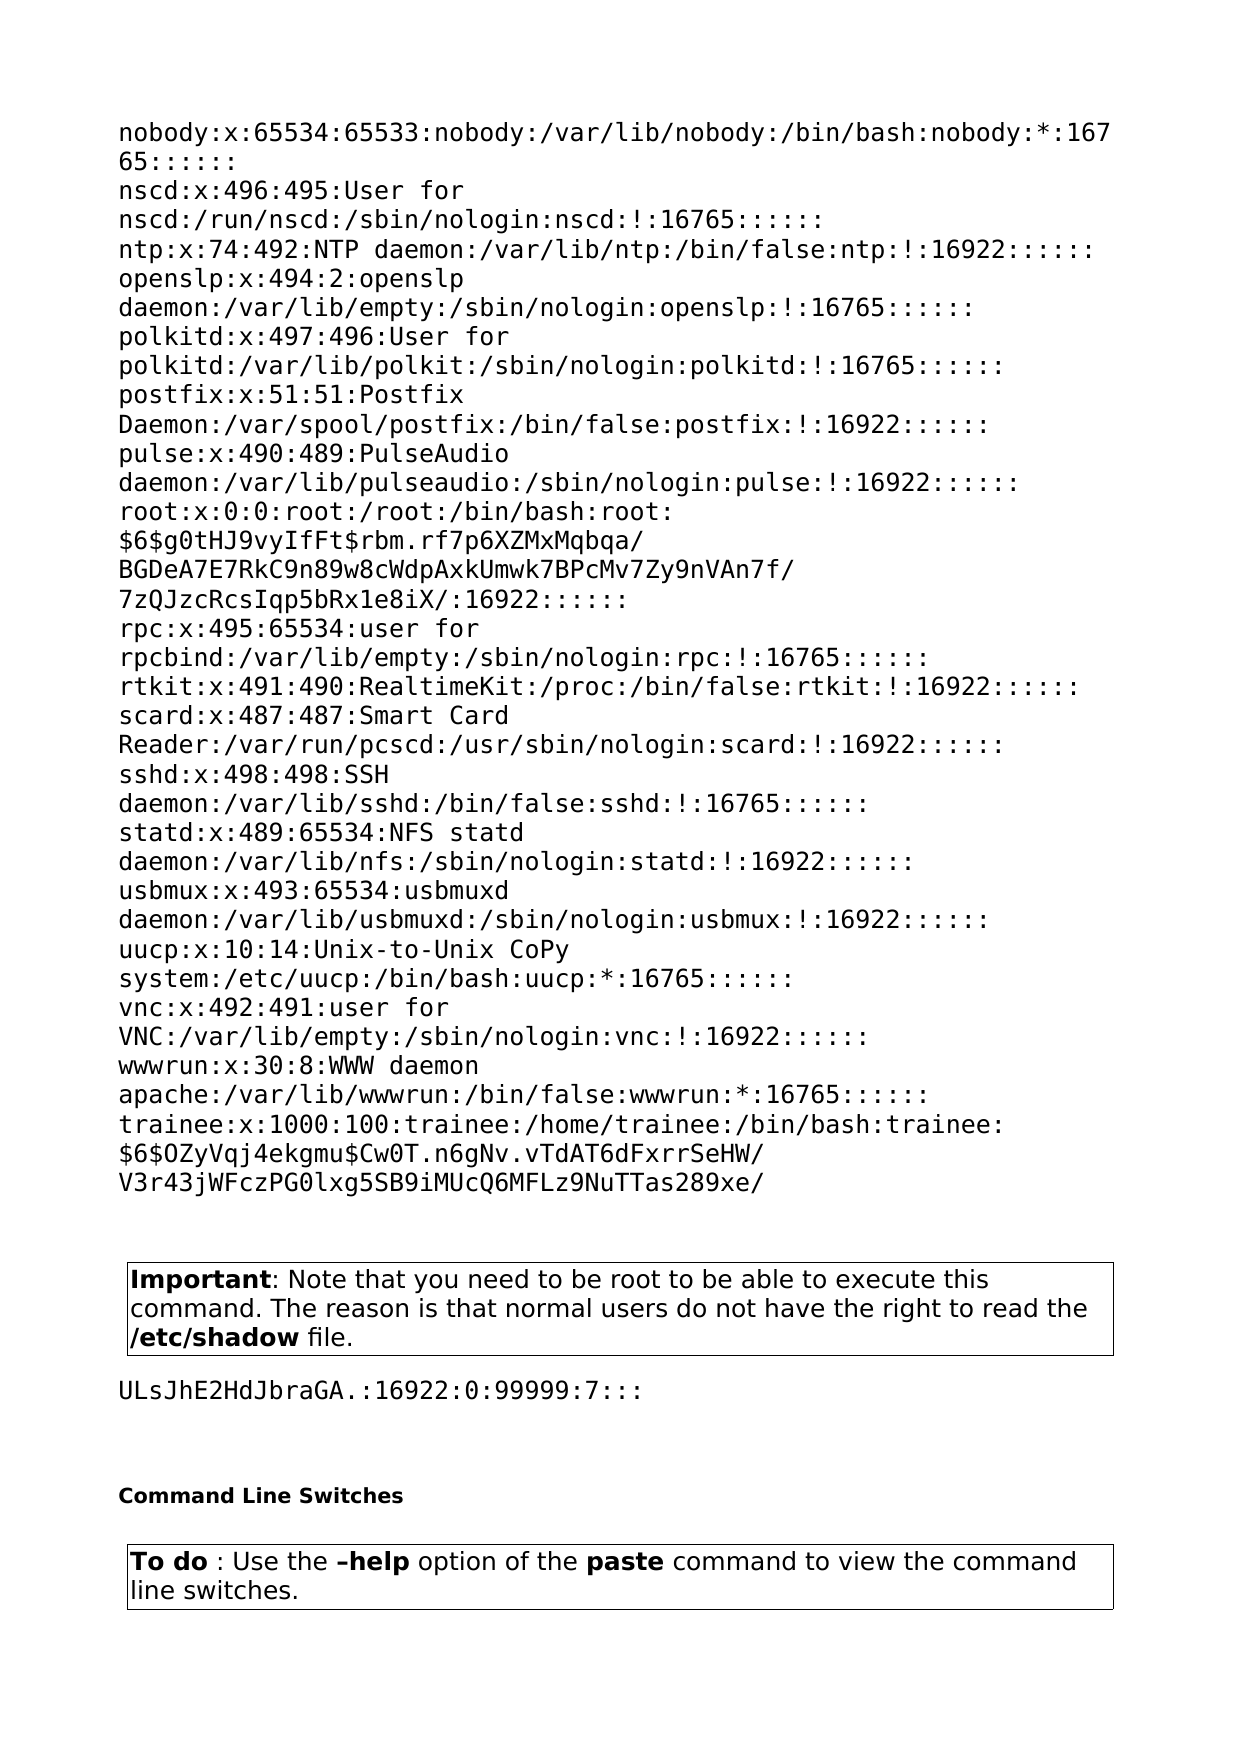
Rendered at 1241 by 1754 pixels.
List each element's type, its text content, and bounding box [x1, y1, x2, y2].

text nobody:x:65534:65533:nobody:/var/lib/nobody:/bin/bash:nobody:*:16765:::::: nscd:x:496:495:User for nscd:/run/nscd:/sbin/nologin:nscd:!:16765:::::: ntp:x:74:492:NTP daemon:/var/lib/ntp:/bin/false:ntp:!:16922:::::: openslp:x:494:2:openslp daemon:/var/lib/empty:/sbin/nologin:openslp:!:16765:::::: polkitd:x:497:496:User for polkitd:/var/lib/polkit:/sbin/nologin:polkitd:!:16765:::::: postfix:x:51:51:Postfix Daemon:/var/spool/postfix:/bin/false:postfix:!:16922:::::: pulse:x:490:489:PulseAudio daemon:/var/lib/pulseaudio:/sbin/nologin:pulse:!:16922:::::: root:x:0:0:root:/root:/bin/bash:root:$6$g0tHJ9vyIfFt$rbm.rf7p6XZMxMqbqa/BGDeA7E7RkC9n89w8cWdpAxkUmwk7BPcMv7Zy9nVAn7f/7zQJzcRcsIqp5bRx1e8iX/:16922:::::: rpc:x:495:65534:user for rpcbind:/var/lib/empty:/sbin/nologin:rpc:!:16765:::::: rtkit:x:491:490:RealtimeKit:/proc:/bin/false:rtkit:!:16922:::::: scard:x:487:487:Smart Card Reader:/var/run/pcscd:/usr/sbin/nologin:scard:!:16922:::::: sshd:x:498:498:SSH daemon:/var/lib/sshd:/bin/false:sshd:!:16765:::::: statd:x:489:65534:NFS statd daemon:/var/lib/nfs:/sbin/nologin:statd:!:16922:::::: usbmux:x:493:65534:usbmuxd daemon:/var/lib/usbmuxd:/sbin/nologin:usbmux:!:16922:::::: uucp:x:10:14:Unix-to-Unix CoPy system:/etc/uucp:/bin/bash:uucp:*:16765:::::: vnc:x:492:491:user for VNC:/var/lib/empty:/sbin/nologin:vnc:!:16922:::::: wwwrun:x:30:8:WWW daemon apache:/var/lib/wwwrun:/bin/false:wwwrun:*:16765:::::: trainee:x:1000:100:trainee:/home/trainee:/bin/bash:trainee:$6$OZyVqj4ekgmu$Cw0T.n6gNv.vTdAT6dFxrrSeHW/V3r43jWFczPG0lxg5SB9iMUcQ6MFLz9NuTTas289xe/ [118, 118, 1122, 1238]
text ULsJhE2HdJbraGA.:16922:0:99999:7::: [118, 1364, 1122, 1405]
table_header Important: Note that you need to be root to be able to execute this command. The reason is that normal users do not have the right to read the /etc/shadow file. [128, 1263, 1113, 1355]
table_header To do : Use the –help option of the paste command to view the command line switches. [128, 1545, 1113, 1608]
subtitle Command Line Switches [118, 1484, 1122, 1508]
